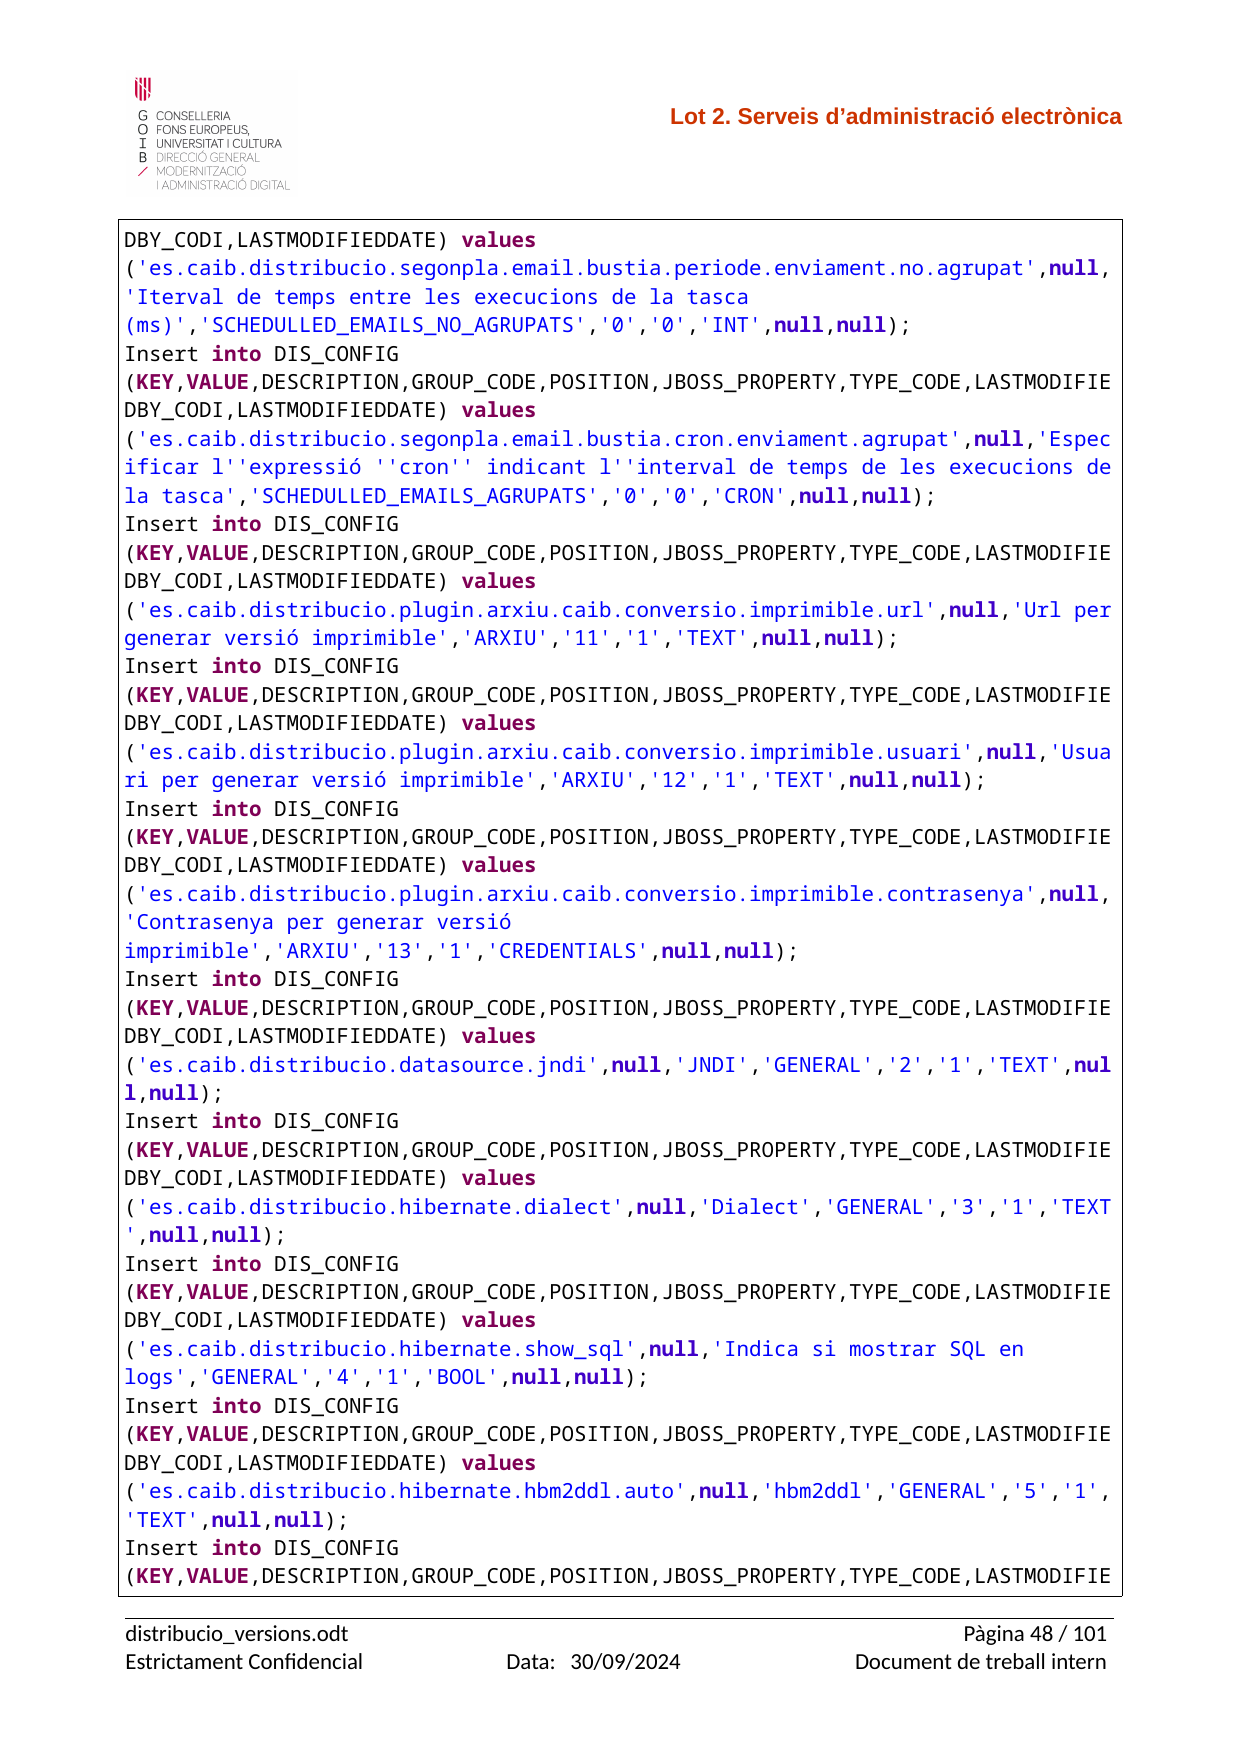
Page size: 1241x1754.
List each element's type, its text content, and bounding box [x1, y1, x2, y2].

picture [126, 70, 299, 197]
table_header DBY_CODI,LASTMODIFIEDDATE) values ('es.caib.distribucio.segonpla.email.bustia.periode.enviament.no.agrupat',null,'Iterval de temps entre les execucions de la tasca (ms)','SCHEDULLED_EMAILS_NO_AGRUPATS','0','0','INT',null,null); Insert into DIS_CONFIG (KEY,VALUE,DESCRIPTION,GROUP_CODE,POSITION,JBOSS_PROPERTY,TYPE_CODE,LASTMODIFIEDBY_CODI,LASTMODIFIEDDATE) values ('es.caib.distribucio.segonpla.email.bustia.cron.enviament.agrupat',null,'Especificar l''expressió ''cron'' indicant l''interval de temps de les execucions de la tasca','SCHEDULLED_EMAILS_AGRUPATS','0','0','CRON',null,null); Insert into DIS_CONFIG (KEY,VALUE,DESCRIPTION,GROUP_CODE,POSITION,JBOSS_PROPERTY,TYPE_CODE,LASTMODIFIEDBY_CODI,LASTMODIFIEDDATE) values ('es.caib.distribucio.plugin.arxiu.caib.conversio.imprimible.url',null,'Url per generar versió imprimible','ARXIU','11','1','TEXT',null,null); Insert into DIS_CONFIG (KEY,VALUE,DESCRIPTION,GROUP_CODE,POSITION,JBOSS_PROPERTY,TYPE_CODE,LASTMODIFIEDBY_CODI,LASTMODIFIEDDATE) values ('es.caib.distribucio.plugin.arxiu.caib.conversio.imprimible.usuari',null,'Usuari per generar versió imprimible','ARXIU','12','1','TEXT',null,null); Insert into DIS_CONFIG (KEY,VALUE,DESCRIPTION,GROUP_CODE,POSITION,JBOSS_PROPERTY,TYPE_CODE,LASTMODIFIEDBY_CODI,LASTMODIFIEDDATE) values ('es.caib.distribucio.plugin.arxiu.caib.conversio.imprimible.contrasenya',null,'Contrasenya per generar versió imprimible','ARXIU','13','1','CREDENTIALS',null,null); Insert into DIS_CONFIG (KEY,VALUE,DESCRIPTION,GROUP_CODE,POSITION,JBOSS_PROPERTY,TYPE_CODE,LASTMODIFIEDBY_CODI,LASTMODIFIEDDATE) values ('es.caib.distribucio.datasource.jndi',null,'JNDI','GENERAL','2','1','TEXT',null,null); Insert into DIS_CONFIG (KEY,VALUE,DESCRIPTION,GROUP_CODE,POSITION,JBOSS_PROPERTY,TYPE_CODE,LASTMODIFIEDBY_CODI,LASTMODIFIEDDATE) values ('es.caib.distribucio.hibernate.dialect',null,'Dialect','GENERAL','3','1','TEXT',null,null); Insert into DIS_CONFIG (KEY,VALUE,DESCRIPTION,GROUP_CODE,POSITION,JBOSS_PROPERTY,TYPE_CODE,LASTMODIFIEDBY_CODI,LASTMODIFIEDDATE) values ('es.caib.distribucio.hibernate.show_sql',null,'Indica si mostrar SQL en logs','GENERAL','4','1','BOOL',null,null); Insert into DIS_CONFIG (KEY,VALUE,DESCRIPTION,GROUP_CODE,POSITION,JBOSS_PROPERTY,TYPE_CODE,LASTMODIFIEDBY_CODI,LASTMODIFIEDDATE) values ('es.caib.distribucio.hibernate.hbm2ddl.auto',null,'hbm2ddl','GENERAL','5','1','TEXT',null,null); Insert into DIS_CONFIG (KEY,VALUE,DESCRIPTION,GROUP_CODE,POSITION,JBOSS_PROPERTY,TYPE_CODE,LASTMODIFIE [119, 220, 1122, 1596]
